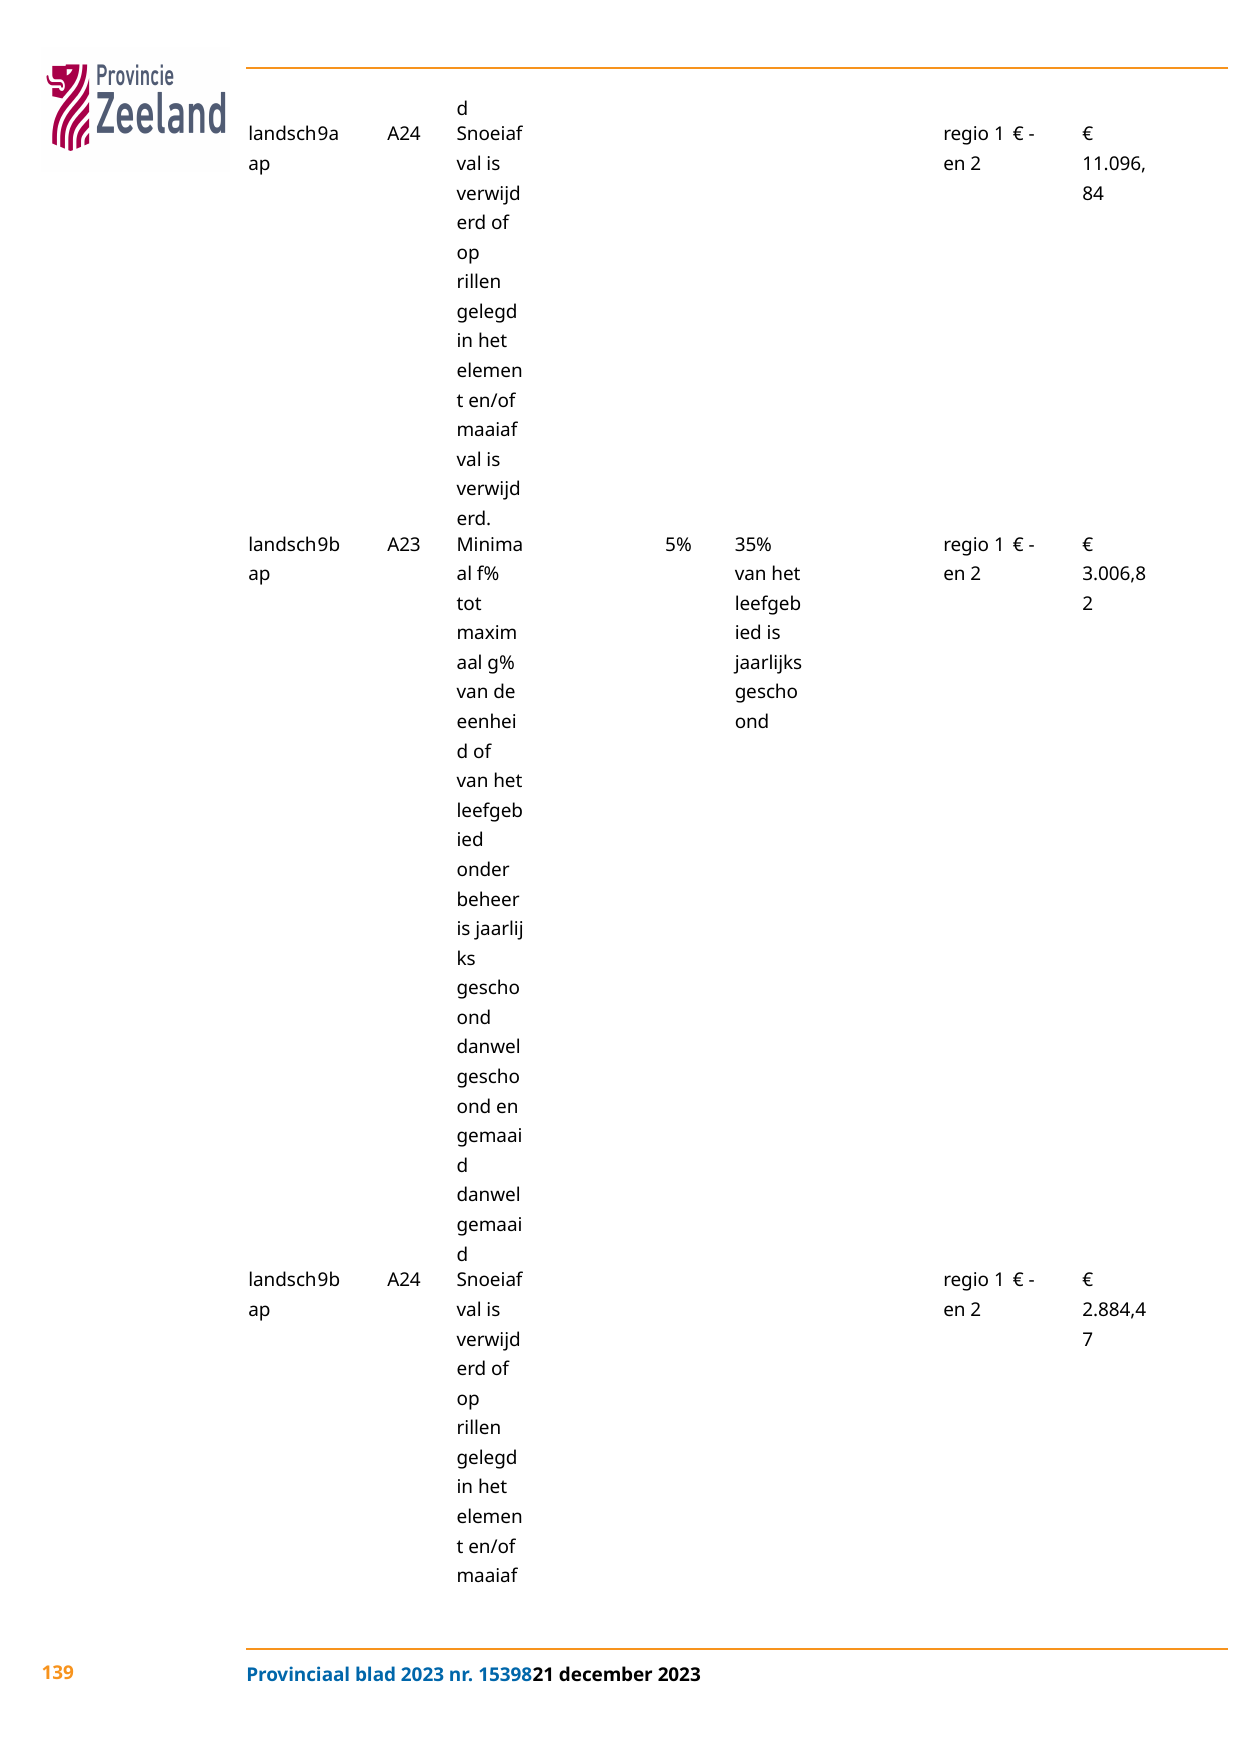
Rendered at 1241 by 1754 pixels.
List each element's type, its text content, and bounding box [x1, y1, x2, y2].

table_cell [526, 1267, 596, 1588]
table_cell [318, 95, 387, 121]
table_cell 9b [318, 1267, 387, 1588]
table_cell [665, 121, 734, 531]
table_cell 9a [318, 121, 387, 531]
table_cell landschap [248, 1267, 317, 1588]
table_cell regio 1 en 2 [943, 1267, 1013, 1588]
table_cell Snoeiafval is verwijderd of op rillen gelegd in het element en/of maaiafval is verwijderd. [456, 121, 526, 531]
table_cell [665, 1267, 734, 1588]
table_cell 35% van het leefgebied is jaarlijks geschoond [735, 531, 804, 1267]
table_cell Minimaal f% tot maximaal g% van de eenheid of van het leefgebied onder beheer is jaarlijks geschoond danwel geschoond en gemaaid danwel gemaaid [456, 531, 526, 1267]
picture [41, 47, 231, 172]
table_cell 5% [665, 531, 734, 1267]
table_cell [1082, 95, 1152, 121]
table_cell regio 1 en 2 [943, 121, 1013, 531]
table_cell [526, 95, 596, 121]
table_cell 9b [318, 531, 387, 1267]
table_cell [596, 121, 665, 531]
table_cell [804, 95, 873, 121]
table_cell [665, 95, 734, 121]
table_cell [596, 1267, 665, 1588]
table_cell landschap [248, 121, 317, 531]
table_cell [735, 1267, 804, 1588]
table_cell [943, 95, 1013, 121]
table_cell [387, 95, 456, 121]
table_cell € - [1013, 531, 1082, 1267]
table_cell Snoeiafval is verwijderd of op rillen gelegd in het element en/of maaiaf [456, 1267, 526, 1588]
table_cell [248, 95, 317, 121]
table_cell A23 [387, 531, 456, 1267]
table_cell € 2.884,47 [1082, 1267, 1152, 1588]
table_cell regio 1 en 2 [943, 531, 1013, 1267]
table_cell [596, 95, 665, 121]
table_cell [874, 95, 943, 121]
table_cell € - [1013, 121, 1082, 531]
table_cell [1013, 95, 1082, 121]
table_cell [804, 531, 873, 1267]
table_cell A24 [387, 121, 456, 531]
table_cell A24 [387, 1267, 456, 1588]
table_cell € - [1013, 1267, 1082, 1588]
table_cell [735, 121, 804, 531]
table_cell [526, 121, 596, 531]
table_cell [874, 1267, 943, 1588]
table_cell [874, 121, 943, 531]
table_cell € 11.096,84 [1082, 121, 1152, 531]
table_cell € 3.006,82 [1082, 531, 1152, 1267]
table_cell [804, 121, 873, 531]
table_cell [526, 531, 596, 1267]
table_cell d [456, 95, 526, 121]
table_cell [874, 531, 943, 1267]
table_cell [596, 531, 665, 1267]
table_cell [735, 95, 804, 121]
table_cell landschap [248, 531, 317, 1267]
table_cell [804, 1267, 873, 1588]
